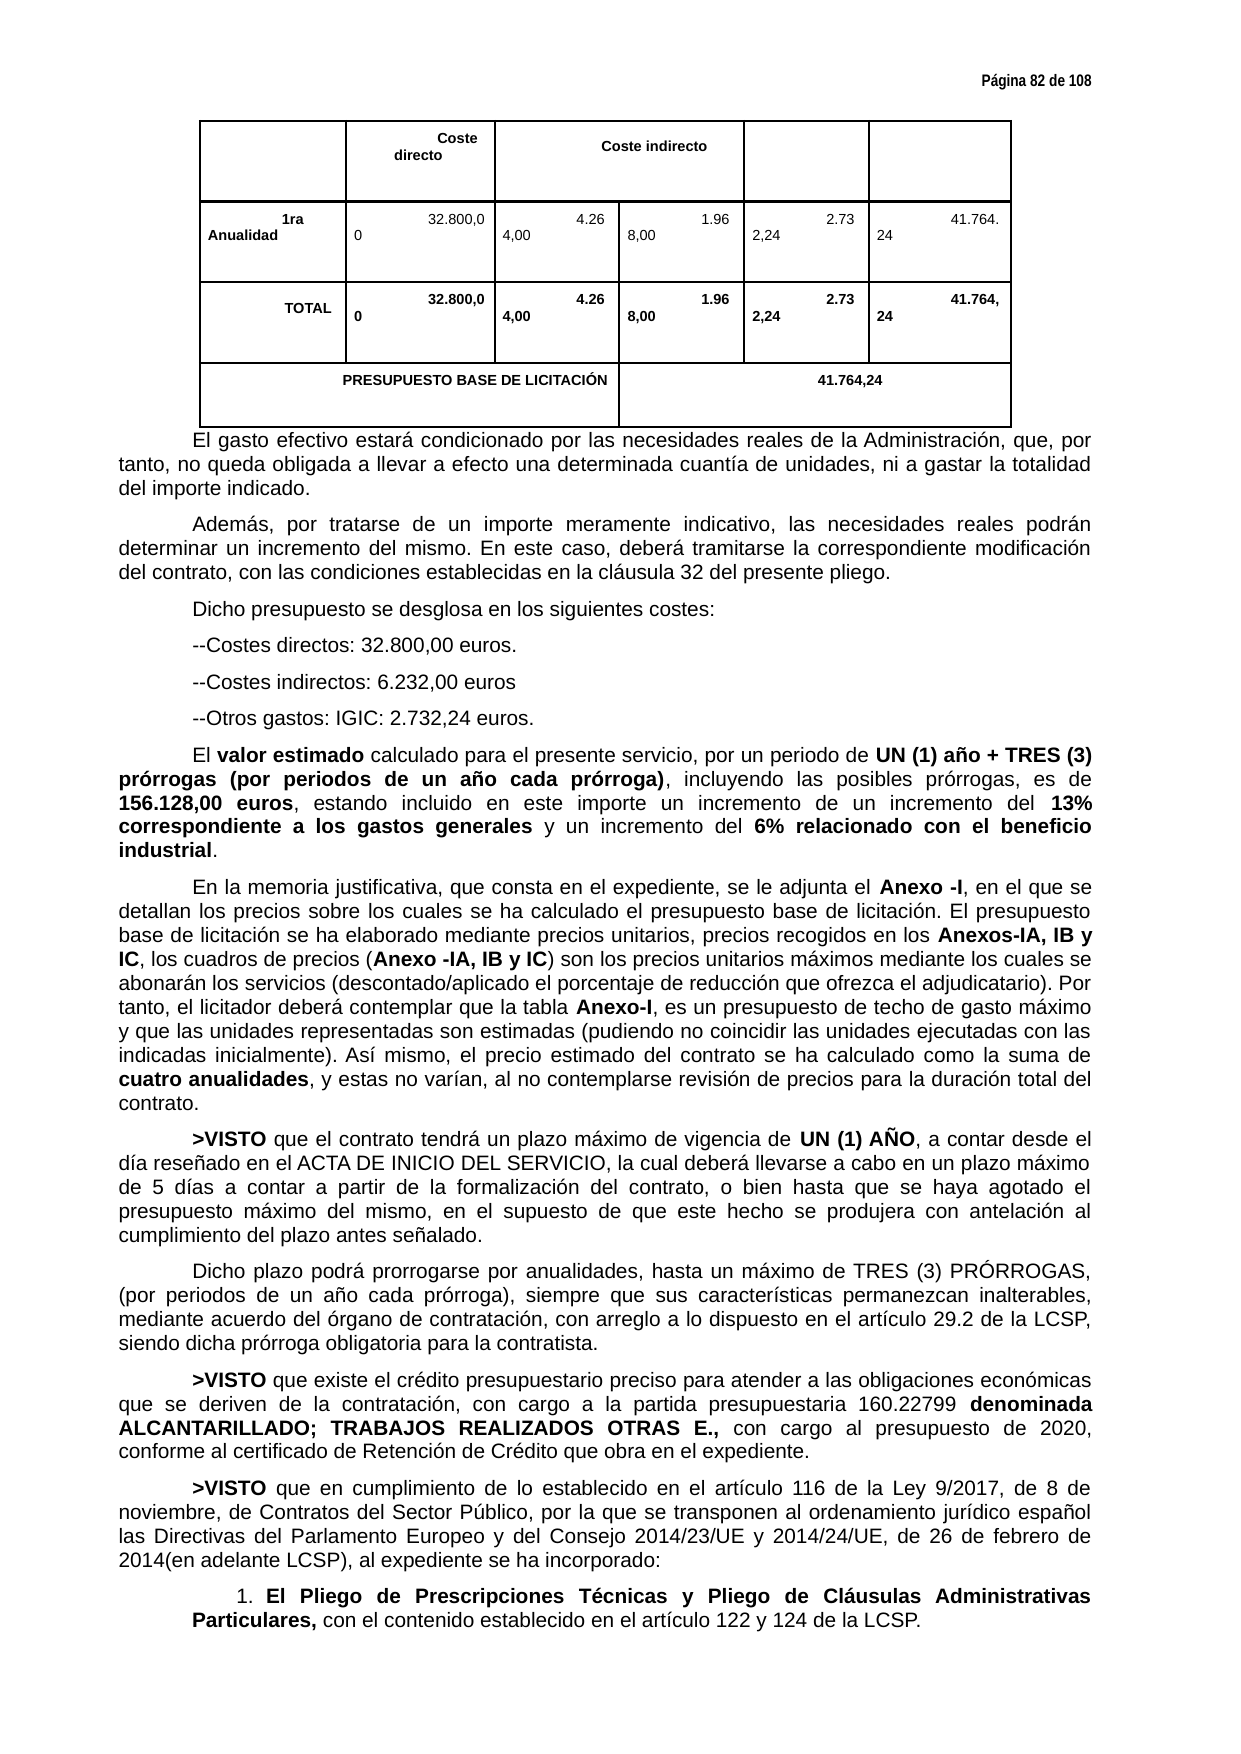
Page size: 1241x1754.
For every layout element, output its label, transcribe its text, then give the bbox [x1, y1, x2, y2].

table_cell TOTAL [201, 283, 345, 362]
table_cell 41.764.24 [870, 203, 1010, 281]
text En la memoria justificativa, que consta en el expediente, se le adjunta el Anexo -I, en el que se detallan los precios sobre los cuales se ha calculado el presupuesto base de licitación. El presupuesto base de licitación se ha elaborado mediante precios unitarios, precios recogidos en los Anexos-IA, IB y IC, los cuadros de precios (Anexo -IA, IB y IC) son los precios unitarios máximos mediante los cuales se abonarán los servicios (descontado/aplicado el porcentaje de reducción que ofrezca el adjudicatario). Por tanto, el licitador deberá contemplar que la tabla Anexo-I, es un presupuesto de techo de gasto máximo y que las unidades representadas son estimadas (pudiendo no coincidir las unidades ejecutadas con las indicadas inicialmente). Así mismo, el precio estimado del contrato se ha calculado como la suma de cuatro anualidades, y estas no varían, al no contemplarse revisión de precios para la duración total del contrato. [118, 875, 1092, 1114]
table_cell 41.764,24 [870, 283, 1010, 362]
table_cell PRESUPUESTO BASE DE LICITACIÓN [201, 364, 618, 426]
table_header [201, 122, 345, 200]
table_cell 4.264,00 [496, 203, 618, 281]
text --Costes directos: 32.800,00 euros. [118, 633, 1092, 657]
list El Pliego de Prescripciones Técnicas y Pliego de Cláusulas Administrativas Particulares, con el contenido establecido en el artículo 122 y 124 de la LCSP. [162, 1584, 1092, 1632]
text Además, por tratarse de un importe meramente indicativo, las necesidades reales podrán determinar un incremento del mismo. En este caso, deberá tramitarse la correspondiente modificación del contrato, con las condiciones establecidas en la cláusula 32 del presente pliego. [118, 512, 1092, 584]
table_cell Coste indirecto [496, 122, 743, 200]
table_cell 32.800,00 [347, 203, 494, 281]
text >VISTO que en cumplimiento de lo establecido en el artículo 116 de la Ley 9/2017, de 8 de noviembre, de Contratos del Sector Público, por la que se transponen al ordenamiento jurídico español las Directivas del Parlamento Europeo y del Consejo 2014/23/UE y 2014/24/UE, de 26 de febrero de 2014(en adelante LCSP), al expediente se ha incorporado: [118, 1476, 1092, 1572]
text --Costes indirectos: 6.232,00 euros [118, 669, 1092, 693]
text El gasto efectivo estará condicionado por las necesidades reales de la Administración, que, por tanto, no queda obligada a llevar a efecto una determinada cuantía de unidades, ni a gastar la totalidad del importe indicado. [118, 428, 1092, 500]
text El valor estimado calculado para el presente servicio, por un periodo de UN (1) año + TRES (3) prórrogas (por periodos de un año cada prórroga), incluyendo las posibles prórrogas, es de 156.128,00 euros, estando incluido en este importe un incremento de un incremento del 13% correspondiente a los gastos generales y un incremento del 6% relacionado con el beneficio industrial. [118, 742, 1092, 862]
text >VISTO que existe el crédito presupuestario preciso para atender a las obligaciones económicas que se deriven de la contratación, con cargo a la partida presupuestaria 160.22799 denominada ALCANTARILLADO; TRABAJOS REALIZADOS OTRAS E., con cargo al presupuesto de 2020, conforme al certificado de Retención de Crédito que obra en el expediente. [118, 1367, 1092, 1463]
table_cell 2.732,24 [745, 283, 868, 362]
text Dicho presupuesto se desglosa en los siguientes costes: [118, 597, 1092, 621]
table_header [870, 122, 1010, 200]
table_cell 2.732,24 [745, 203, 868, 281]
table_cell 1.968,00 [620, 203, 743, 281]
table_cell 1ra Anualidad [201, 203, 345, 281]
table_cell 4.264,00 [496, 283, 618, 362]
text >VISTO que el contrato tendrá un plazo máximo de vigencia de UN (1) AÑO, a contar desde el día reseñado en el ACTA DE INICIO DEL SERVICIO, la cual deberá llevarse a cabo en un plazo máximo de 5 días a contar a partir de la formalización del contrato, o bien hasta que se haya agotado el presupuesto máximo del mismo, en el supuesto de que este hecho se produjera con antelación al cumplimiento del plazo antes señalado. [118, 1127, 1092, 1247]
table_cell 32.800,00 [347, 283, 494, 362]
table_cell 41.764,24 [620, 364, 1010, 426]
table_cell Coste directo [347, 122, 494, 200]
table_cell 1.968,00 [620, 283, 743, 362]
text Dicho plazo podrá prorrogarse por anualidades, hasta un máximo de TRES (3) PRÓRROGAS, (por periodos de un año cada prórroga), siempre que sus características permanezcan inalterables, mediante acuerdo del órgano de contratación, con arreglo a lo dispuesto en el artículo 29.2 de la LCSP, siendo dicha prórroga obligatoria para la contratista. [118, 1259, 1092, 1355]
table_header [745, 122, 868, 200]
text --Otros gastos: IGIC: 2.732,24 euros. [118, 706, 1092, 730]
